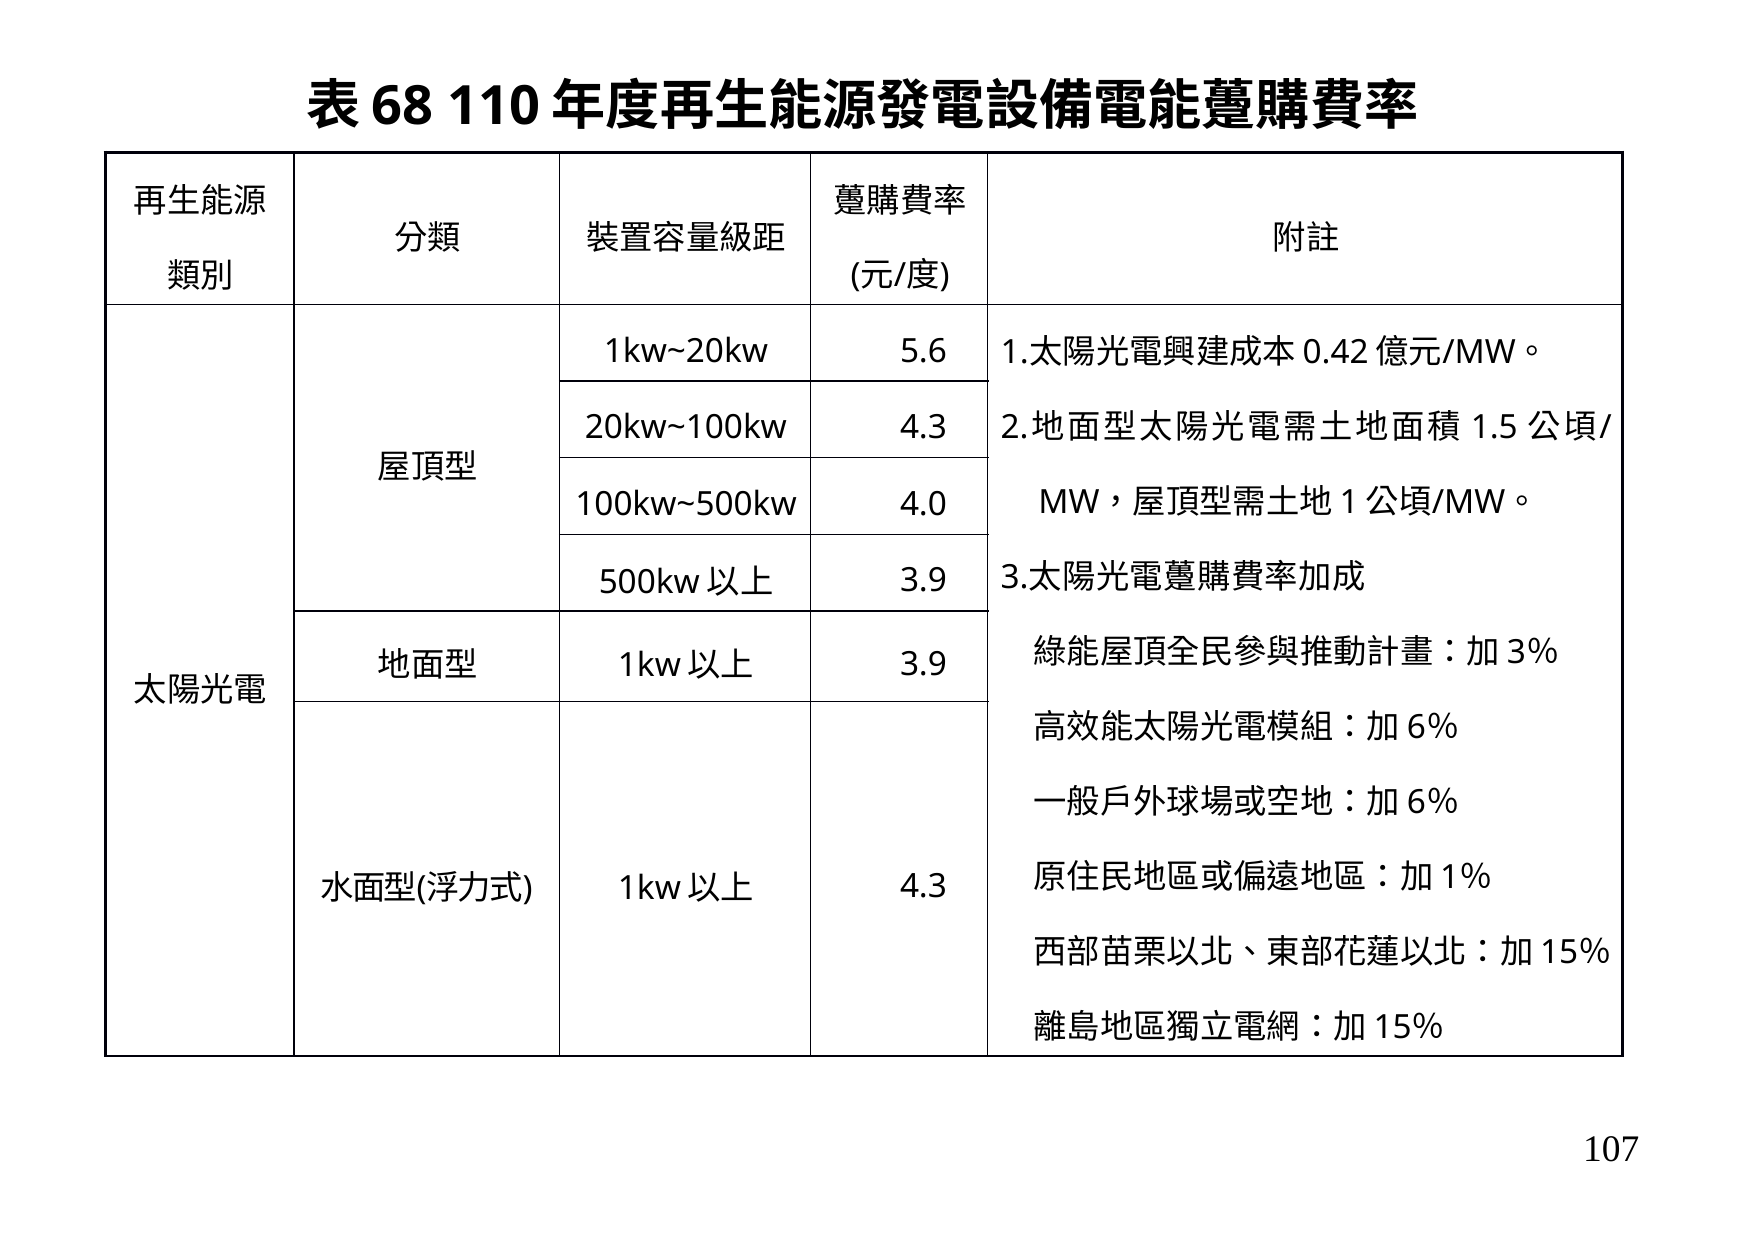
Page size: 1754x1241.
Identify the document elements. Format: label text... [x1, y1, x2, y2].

table_header 裝置容量級距 [560, 154, 810, 304]
table_cell 1kw以上 [560, 612, 810, 701]
table_cell 4.3 [811, 382, 987, 457]
table_header 附註 [988, 154, 1621, 304]
table_cell 4.3 [811, 702, 987, 1055]
table_cell 太陽光電 [107, 305, 293, 1055]
table_cell 1kw以上 [560, 702, 810, 1055]
text 表68 110年度再生能源發電設備電能躉購費率 [103, 38, 1639, 151]
table_cell 屋頂型 [295, 305, 559, 610]
table_cell 1kw~20kw [560, 305, 810, 380]
table_header 分類 [295, 154, 559, 304]
table_cell 水面型(浮力式) [295, 702, 559, 1055]
table_cell 1.太陽光電興建成本0.42億元/MW。 2.地面型太陽光電需土地面積1.5公頃/MW，屋頂型需土地1公頃/MW。 3.太陽光電躉購費率加成 綠能屋頂全民參與推動計畫：加3％ 高效能太陽光電模組：加6％ 一般戶外球場或空地：加6％ 原住民地區或偏遠地區：加1％ 西部苗栗以北、東部花蓮以北：加15％ 離島地區獨立電網：加15％ [988, 305, 1621, 1055]
table_cell 3.9 [811, 612, 987, 701]
table_cell 500kw以上 [560, 535, 810, 610]
table_cell 地面型 [295, 612, 559, 701]
table_cell 100kw~500kw [560, 458, 810, 533]
table_header 躉購費率 (元/度) [811, 154, 987, 304]
table_cell 20kw~100kw [560, 382, 810, 457]
table_cell 4.0 [811, 458, 987, 533]
table_header 再生能源 類別 [107, 154, 293, 304]
table_cell 3.9 [811, 535, 987, 610]
table_cell 5.6 [811, 305, 987, 380]
